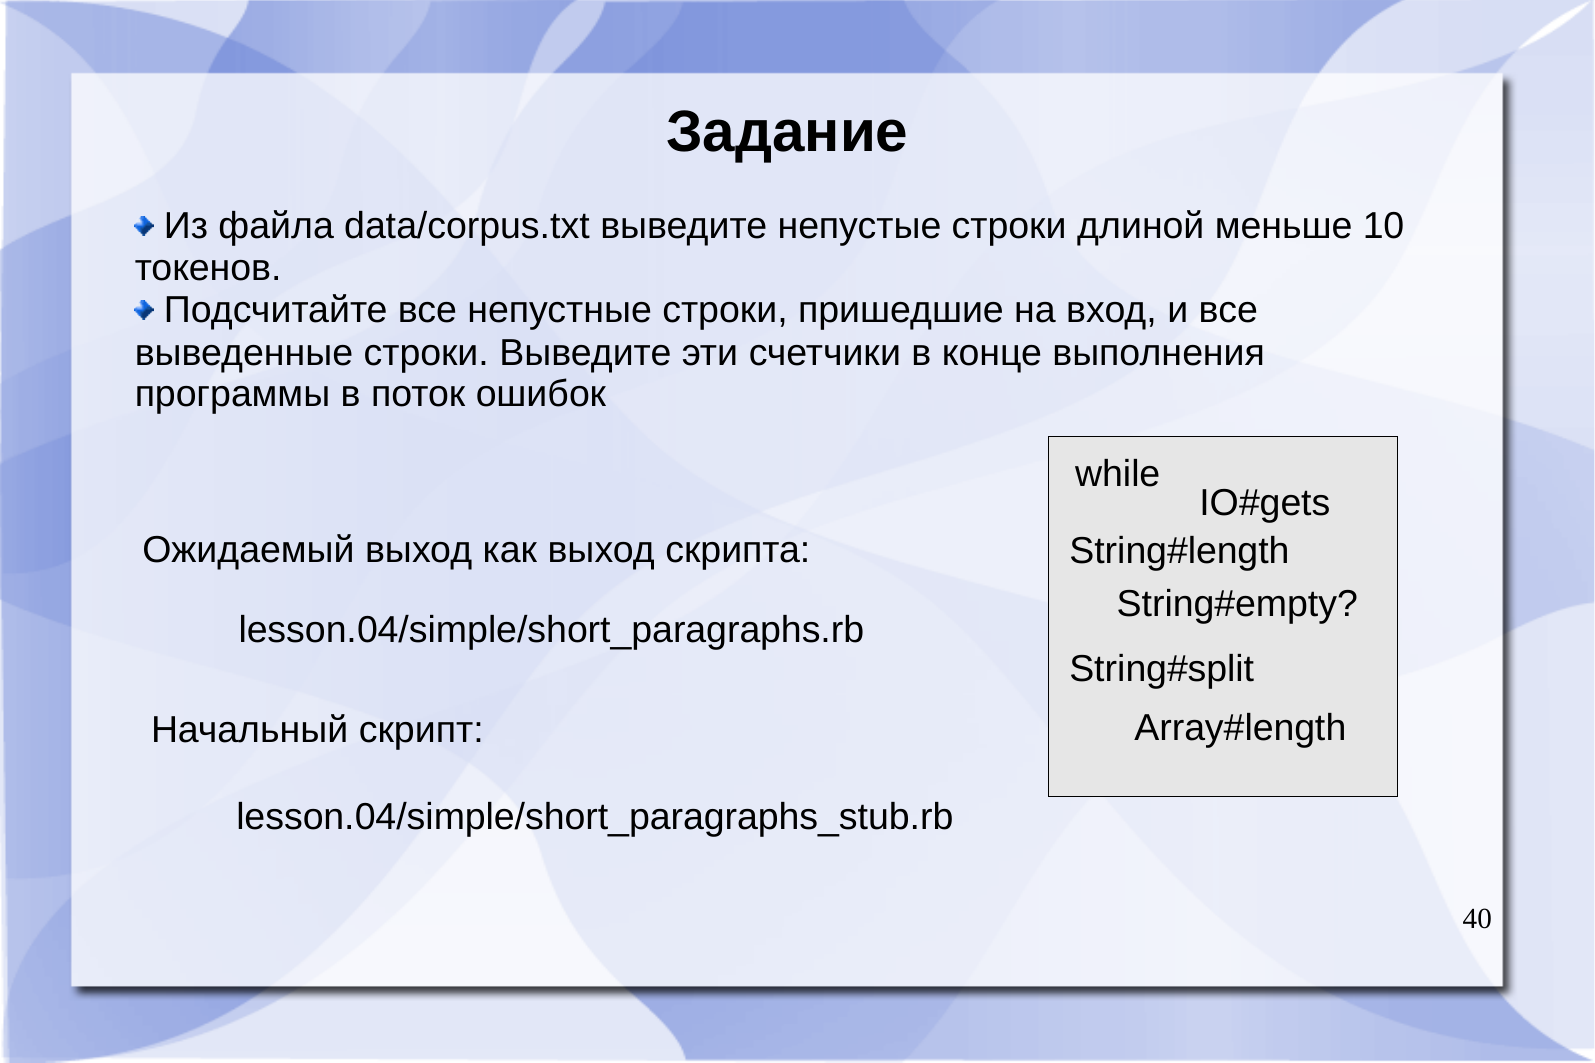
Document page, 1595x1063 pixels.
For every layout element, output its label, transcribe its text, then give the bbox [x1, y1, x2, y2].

text_box String#length [1054, 521, 1305, 579]
text_box String#split [1054, 639, 1270, 697]
text_box IO#gets [1184, 474, 1346, 532]
text_box lesson.04/simple/short_paragraphs.rb [223, 601, 880, 658]
text_box Начальный скрипт: [136, 701, 499, 759]
title Задание [75, 75, 1501, 188]
text_box [1048, 436, 1398, 797]
text_box Из файла data/corpus.txt выведите непустые строки длиной меньше 10 токенов. Подсчитайте все непустные строки, пришедшие на вход, и все выведенные строки. Выведите эти счетчики в конце выполнения программы в поток ошибок [119, 197, 1457, 423]
text_box Array#length [1119, 698, 1362, 756]
text_box while [1060, 444, 1176, 502]
picture [0, 0, 1595, 1063]
text_box lesson.04/simple/short_paragraphs_stub.rb [221, 788, 969, 845]
text_box Ожидаемый выход как выход скрипта: [127, 521, 826, 578]
text_box String#empty? [1101, 574, 1373, 632]
